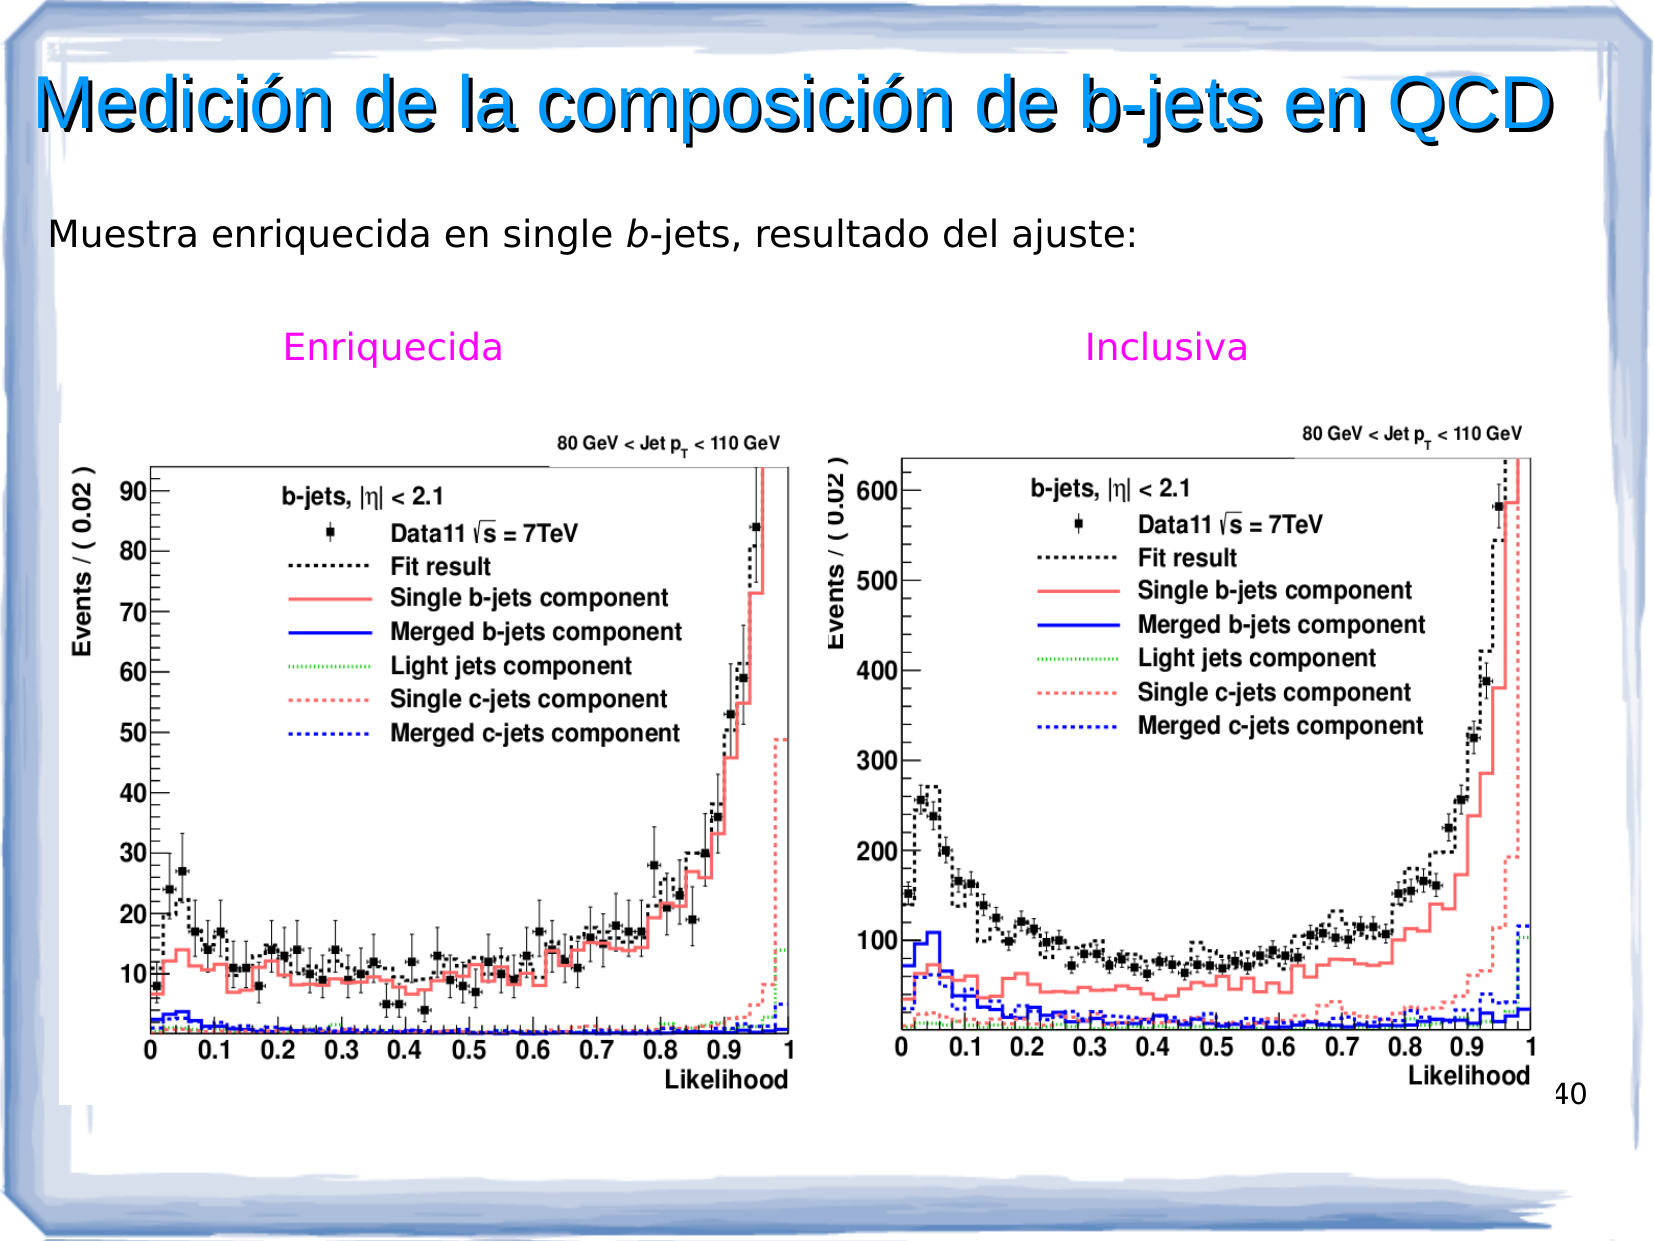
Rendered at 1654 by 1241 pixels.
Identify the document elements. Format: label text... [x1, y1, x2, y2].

text_box Enriquecida [267, 318, 592, 442]
title Medición de la composición de b-jets en QCD [32, 0, 1653, 206]
text_box Muestra enriquecida en single b-jets, resultado del ajuste: [32, 206, 1577, 264]
picture [0, 0, 1654, 1241]
text_box Inclusiva [1070, 318, 1394, 390]
